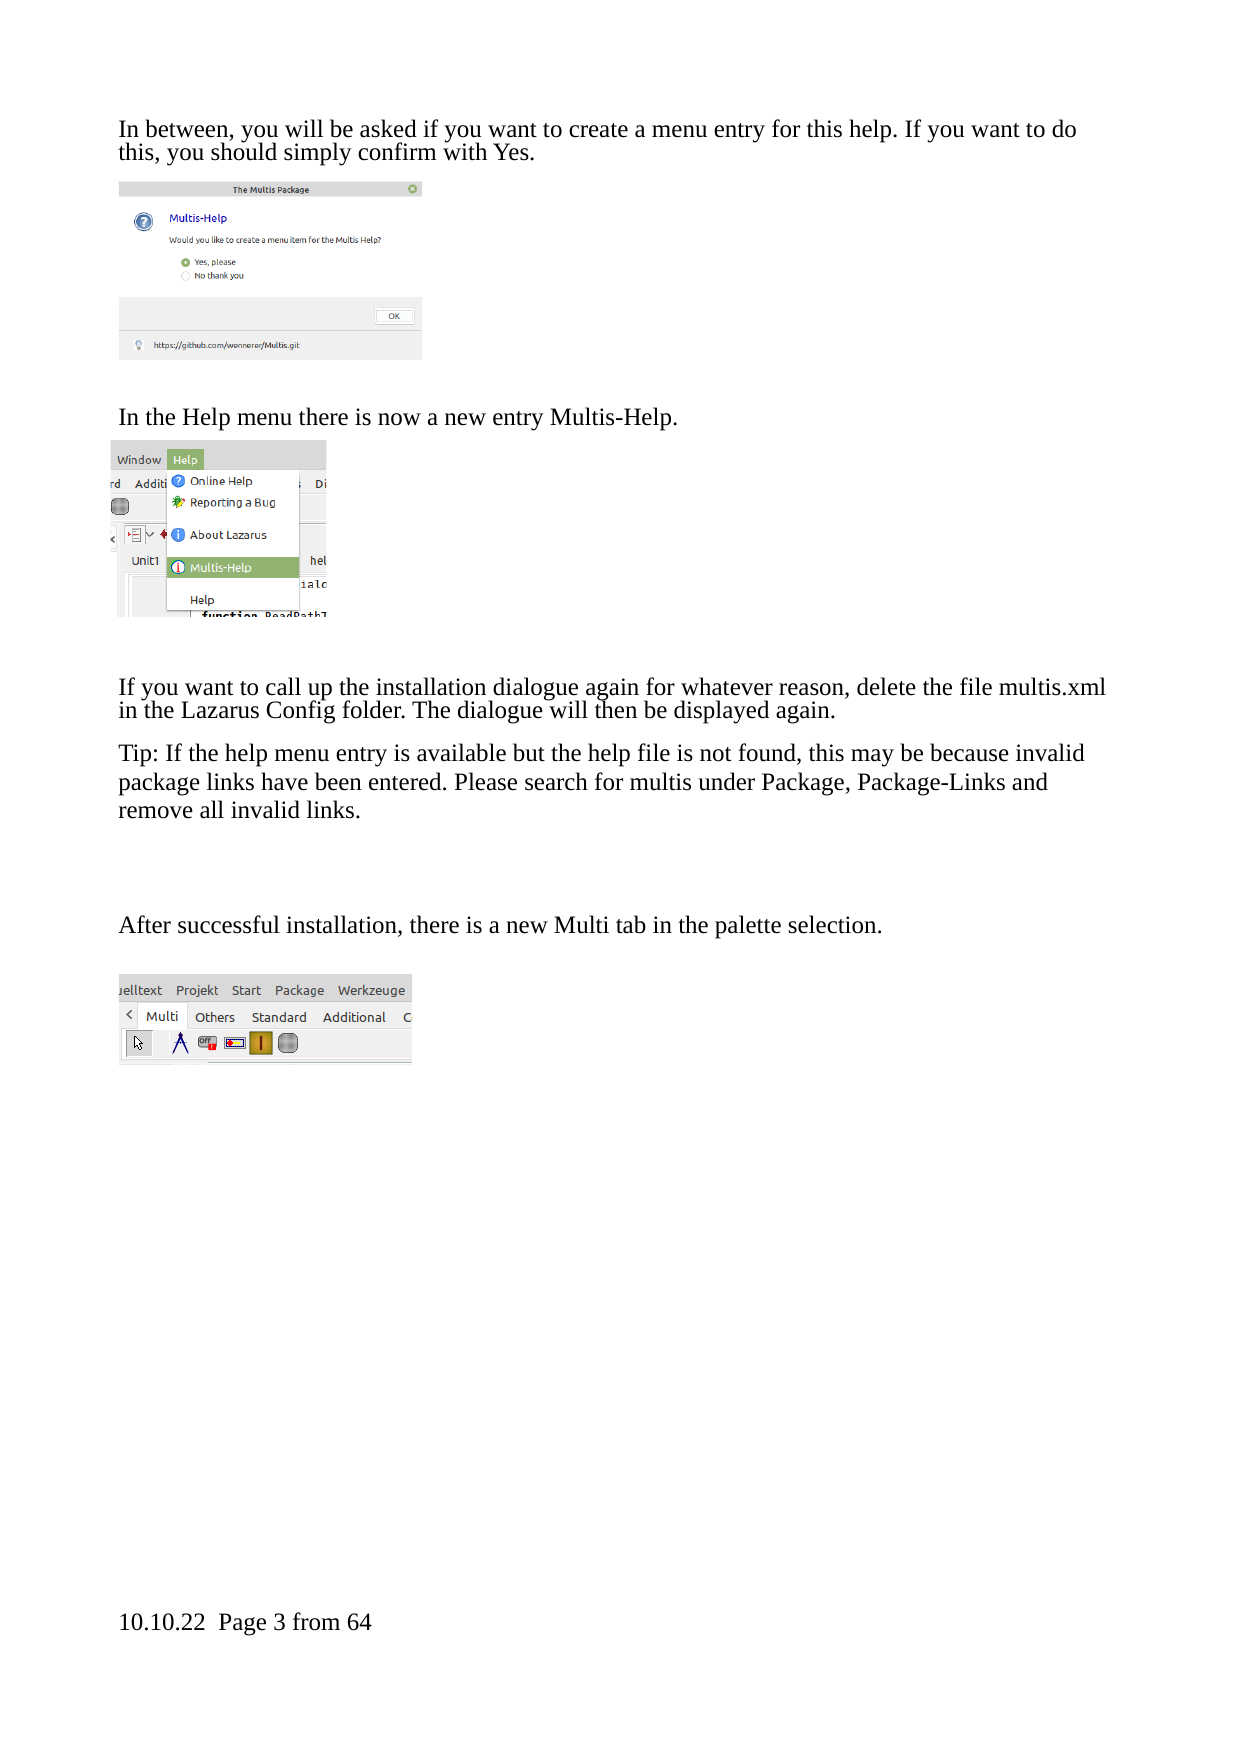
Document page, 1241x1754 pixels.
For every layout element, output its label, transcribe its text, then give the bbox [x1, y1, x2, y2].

picture [110, 440, 327, 617]
text If you want to call up the installation dialogue again for whatever reason, delete the file multis.xml in the Lazarus Config folder. The dialogue will then be displayed again. [118, 676, 1122, 723]
text After successful installation, there is a new Multi tab in the palette selection. [118, 911, 1122, 939]
text In between, you will be asked if you want to create a menu entry for this help. If you want to do this, you should simply confirm with Yes. [118, 118, 1122, 165]
picture [118, 181, 423, 360]
picture [118, 974, 413, 1065]
text In the Help menu there is now a new entry Multis-Help. [118, 406, 1122, 430]
text Tip: If the help menu entry is available but the help file is not found, this may be because invalid package links have been entered. Please search for multis under Package, Package-Links and remove all invalid links. [118, 738, 1122, 824]
